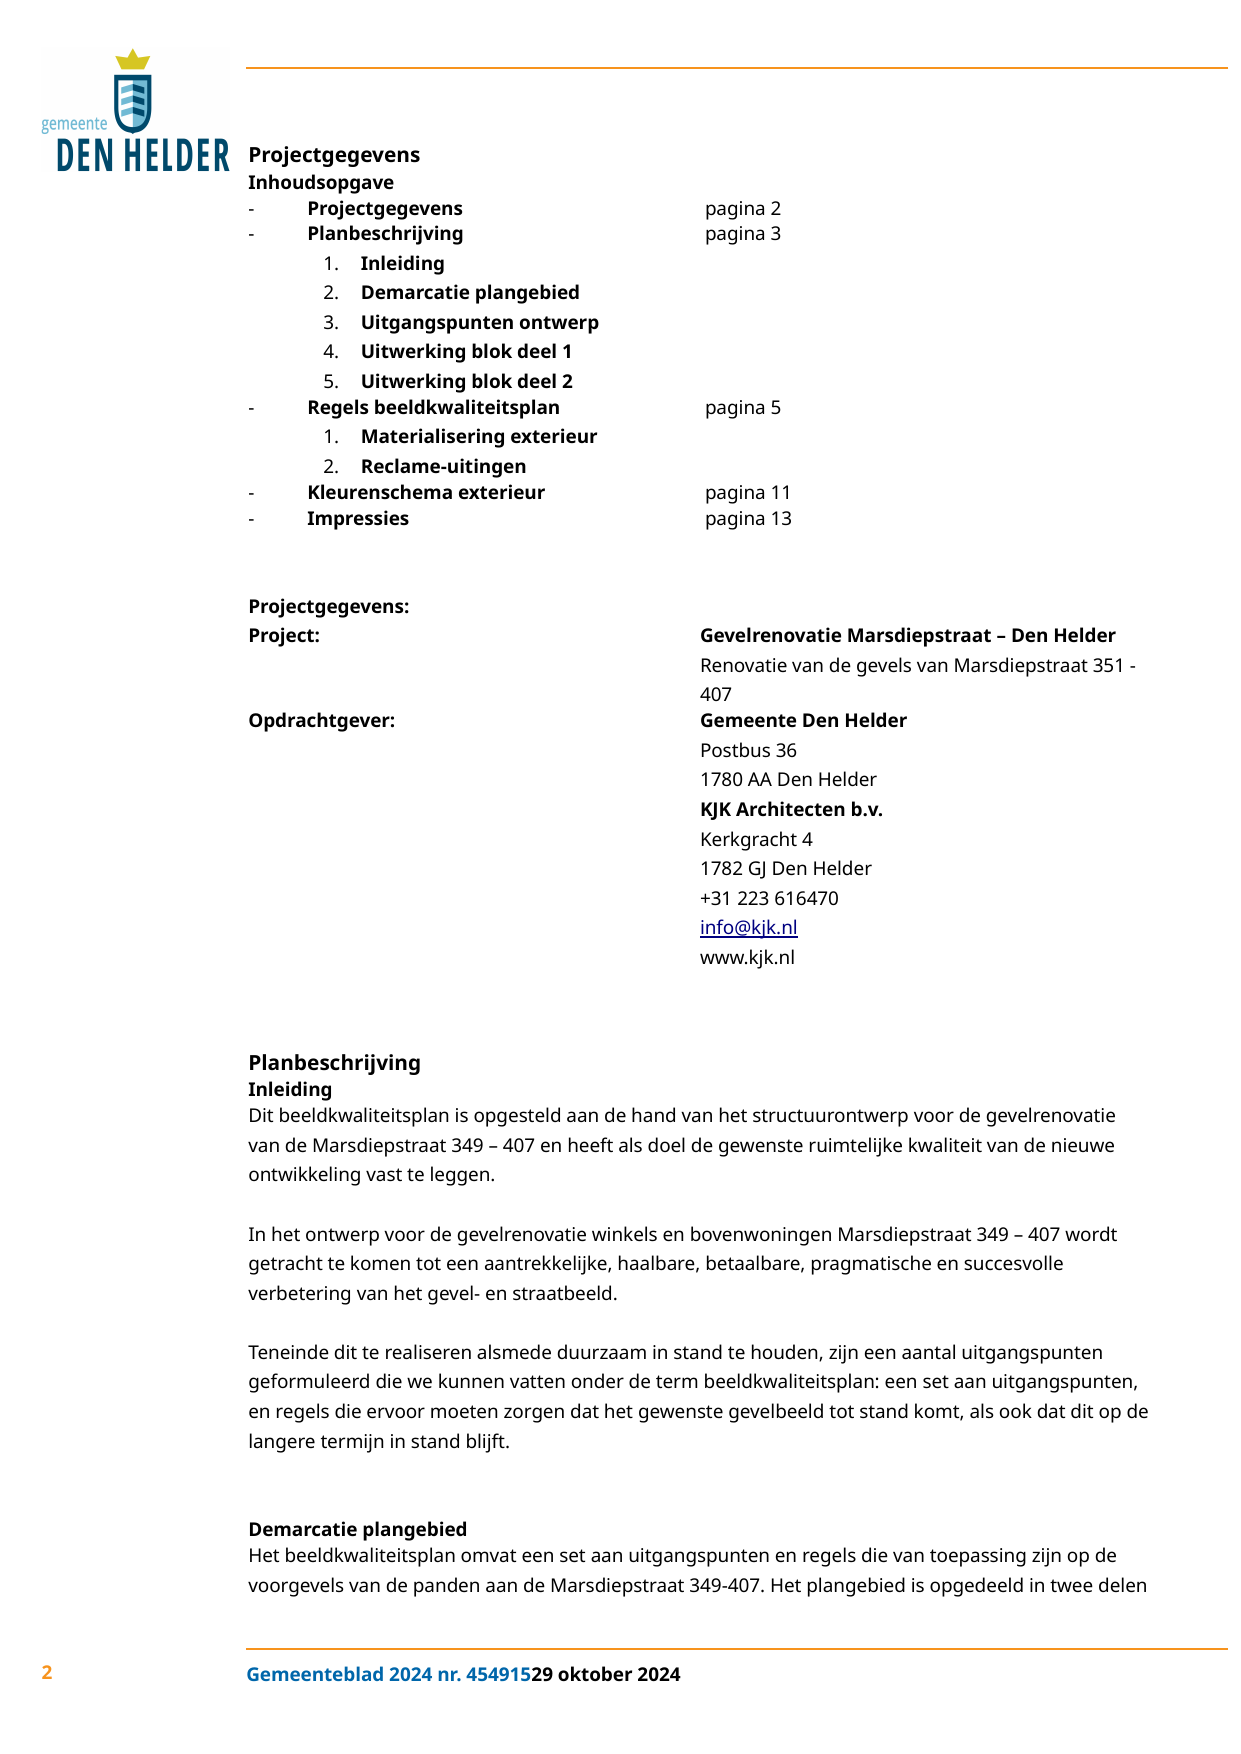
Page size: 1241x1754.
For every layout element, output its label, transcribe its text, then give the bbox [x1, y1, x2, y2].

text Inleiding [248, 1077, 1152, 1102]
text Inhoudsopgave [248, 169, 1152, 194]
picture [41, 47, 231, 172]
table_cell pagina 13 [705, 505, 1152, 530]
picture [130, 157, 135, 172]
table_cell Gemeente Den Helder Postbus 36 1780 AA Den Helder KJK Architecten b.v. Kerkgracht 4 1782 GJ Den Helder +31 223 616470 info@kjk.nl www.kjk.nl [700, 708, 1152, 970]
table_cell Planbeschrijving Inleiding Demarcatie plangebied Uitgangspunten ontwerp Uitwerking blok deel 1 Uitwerking blok deel 2 [248, 220, 705, 394]
table_header Gevelrenovatie Marsdiepstraat – Den Helder Renovatie van de gevels van Marsdiepstraat 351 - 407 [700, 623, 1152, 707]
text Projectgegevens: [248, 593, 1152, 618]
picture [63, 144, 68, 165]
table_header pagina 2 [705, 195, 1152, 220]
table_cell pagina 3 [705, 220, 1152, 394]
text In het ontwerp voor de gevelrenovatie winkels en bovenwoningen Marsdiepstraat 349 – 407 wordt getracht te komen tot een aantrekkelijke, haalbare, betaalbare, pragmatische en succesvolle verbetering van het gevel- en straatbeeld. [248, 1221, 1152, 1306]
table_cell Impressies [248, 505, 705, 530]
table_header Project: [248, 623, 700, 707]
table_cell Regels beeldkwaliteitsplan Materialisering exterieur Reclame-uitingen [248, 394, 705, 479]
text Dit beeldkwaliteitsplan is opgesteld aan de hand van het structuurontwerp voor de gevelrenovatie van de Marsdiepstraat 349 – 407 en heeft als doel de gewenste ruimtelijke kwaliteit van de nieuwe ontwikkeling vast te leggen. [248, 1102, 1152, 1187]
picture [100, 154, 106, 172]
picture [182, 144, 187, 165]
text Planbeschrijving [248, 1048, 1152, 1077]
picture [220, 160, 224, 172]
table_cell Kleurenschema exterieur [248, 479, 705, 505]
table_cell Opdrachtgever: [248, 708, 700, 970]
text Het beeldkwaliteitsplan omvat een set aan uitgangspunten en regels die van toepassing zijn op de voorgevels van de panden aan de Marsdiepstraat 349-407. Het plangebied is opgedeeld in twee delen [248, 1542, 1152, 1598]
text Teneinde dit te realiseren alsmede duurzaam in stand te houden, zijn een aantal uitgangspunten geformuleerd die we kunnen vatten onder de term beeldkwaliteitsplan: een set aan uitgangspunten, en regels die ervoor moeten zorgen dat het gewenste gevelbeeld tot stand komt, als ook dat dit op de langere termijn in stand blijft. [248, 1339, 1152, 1453]
table_cell pagina 11 [705, 479, 1152, 505]
table_header Projectgegevens [248, 195, 705, 220]
text Demarcatie plangebied [248, 1517, 1152, 1542]
table_cell pagina 5 [705, 394, 1152, 479]
text Projectgegevens [248, 140, 1152, 169]
